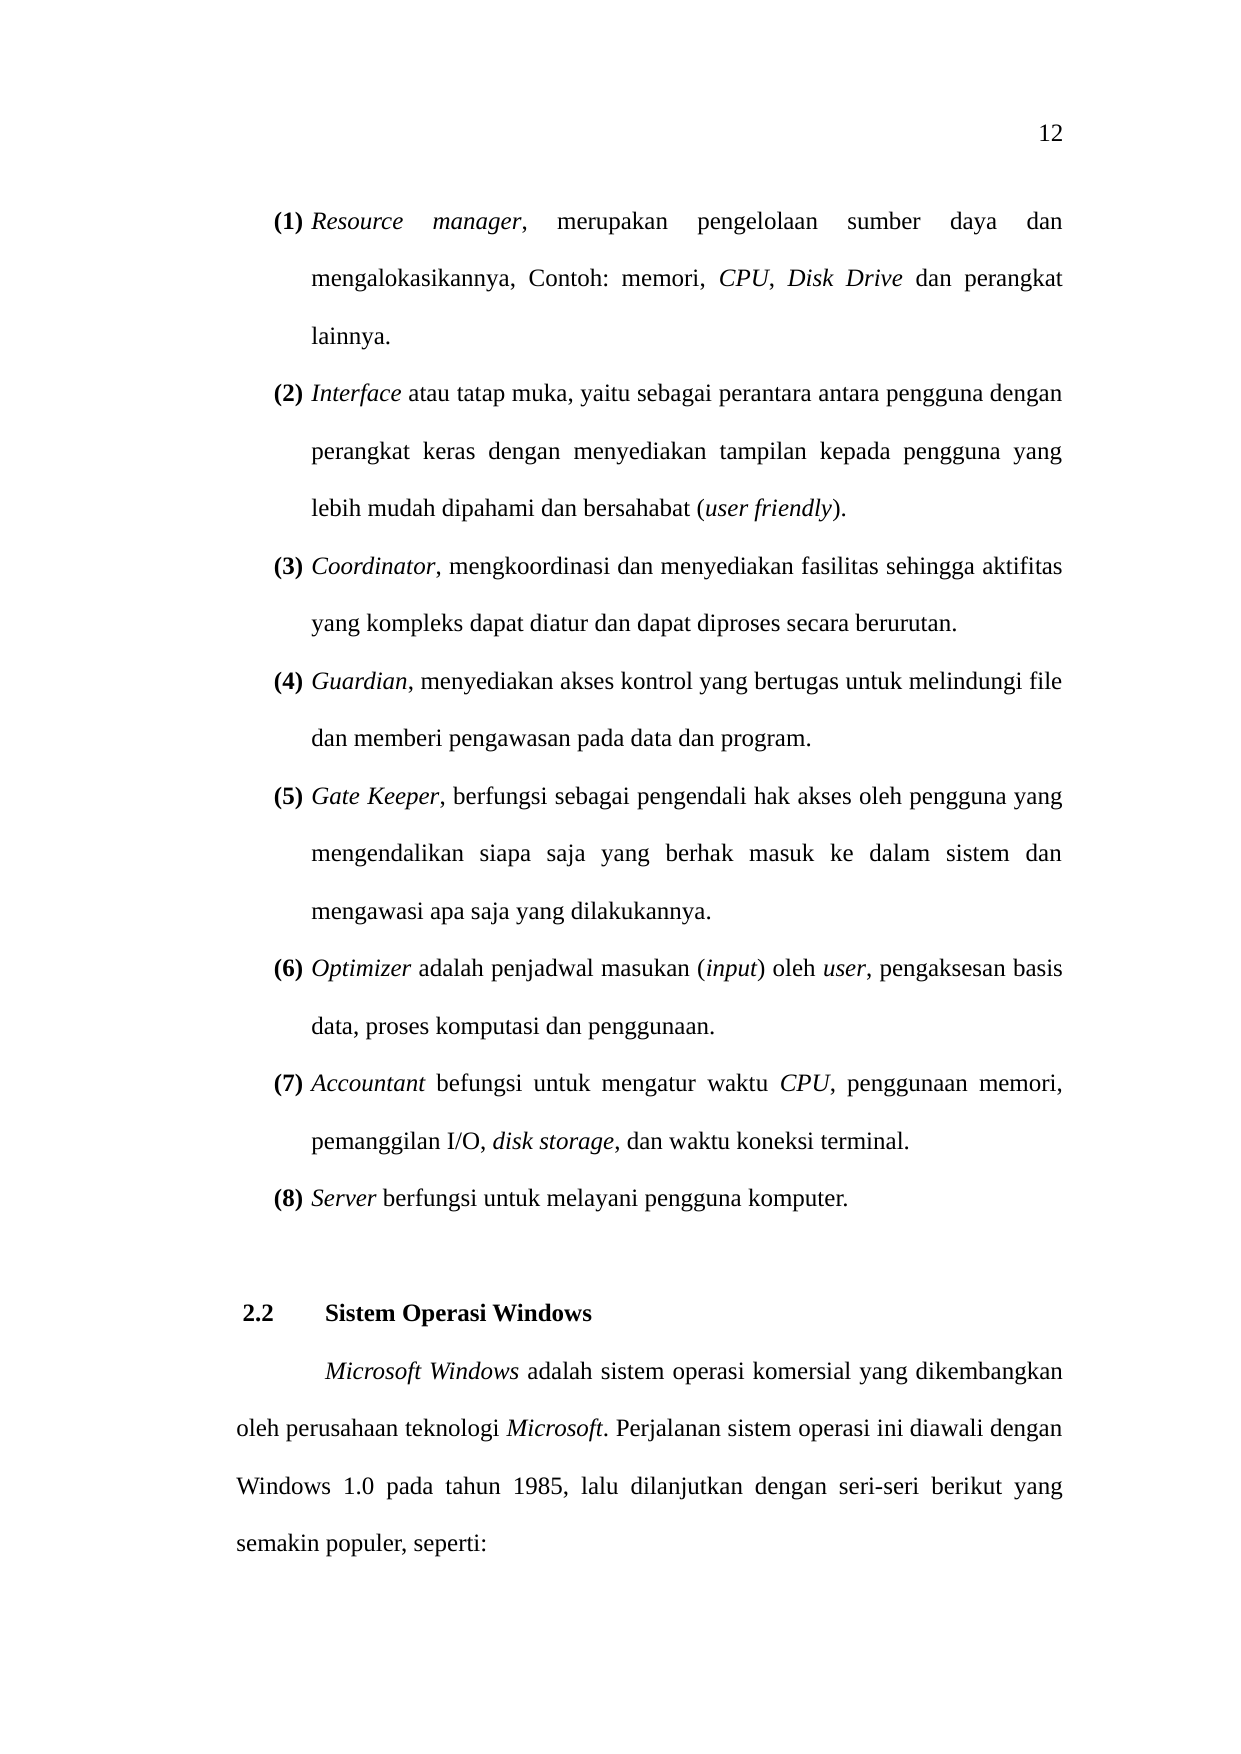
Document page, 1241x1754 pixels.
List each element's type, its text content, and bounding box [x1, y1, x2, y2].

subtitle Sistem Operasi Windows [236, 1298, 1063, 1327]
list Optimizer adalah penjadwal masukan (input) oleh user, pengaksesan basis data, proses komputasi dan penggunaan. [274, 953, 1063, 1040]
list Coordinator, mengkoordinasi dan menyediakan fasilitas sehingga aktifitas yang kompleks dapat diatur dan dapat diproses secara berurutan. [274, 551, 1063, 637]
text Microsoft Windows adalah sistem operasi komersial yang dikembangkan oleh perusahaan teknologi Microsoft. Perjalanan sistem operasi ini diawali dengan Windows 1.0 pada tahun 1985, lalu dilanjutkan dengan seri-seri berikut yang semakin populer, seperti: [236, 1356, 1063, 1557]
list Guardian, menyediakan akses kontrol yang bertugas untuk melindungi file dan memberi pengawasan pada data dan program. [274, 666, 1063, 752]
list Interface atau tatap muka, yaitu sebagai perantara antara pengguna dengan perangkat keras dengan menyediakan tampilan kepada pengguna yang lebih mudah dipahami dan bersahabat (user friendly). [274, 378, 1063, 522]
list Gate Keeper, berfungsi sebagai pengendali hak akses oleh pengguna yang mengendalikan siapa saja yang berhak masuk ke dalam sistem dan mengawasi apa saja yang dilakukannya. [274, 781, 1063, 925]
list Server berfungsi untuk melayani pengguna komputer. [274, 1183, 1063, 1212]
list Accountant befungsi untuk mengatur waktu CPU, penggunaan memori, pemanggilan I/O, disk storage, dan waktu koneksi terminal. [274, 1068, 1063, 1155]
list Resource manager, merupakan pengelolaan sumber daya dan mengalokasikannya, Contoh: memori, CPU, Disk Drive dan perangkat lainnya. [274, 206, 1063, 350]
